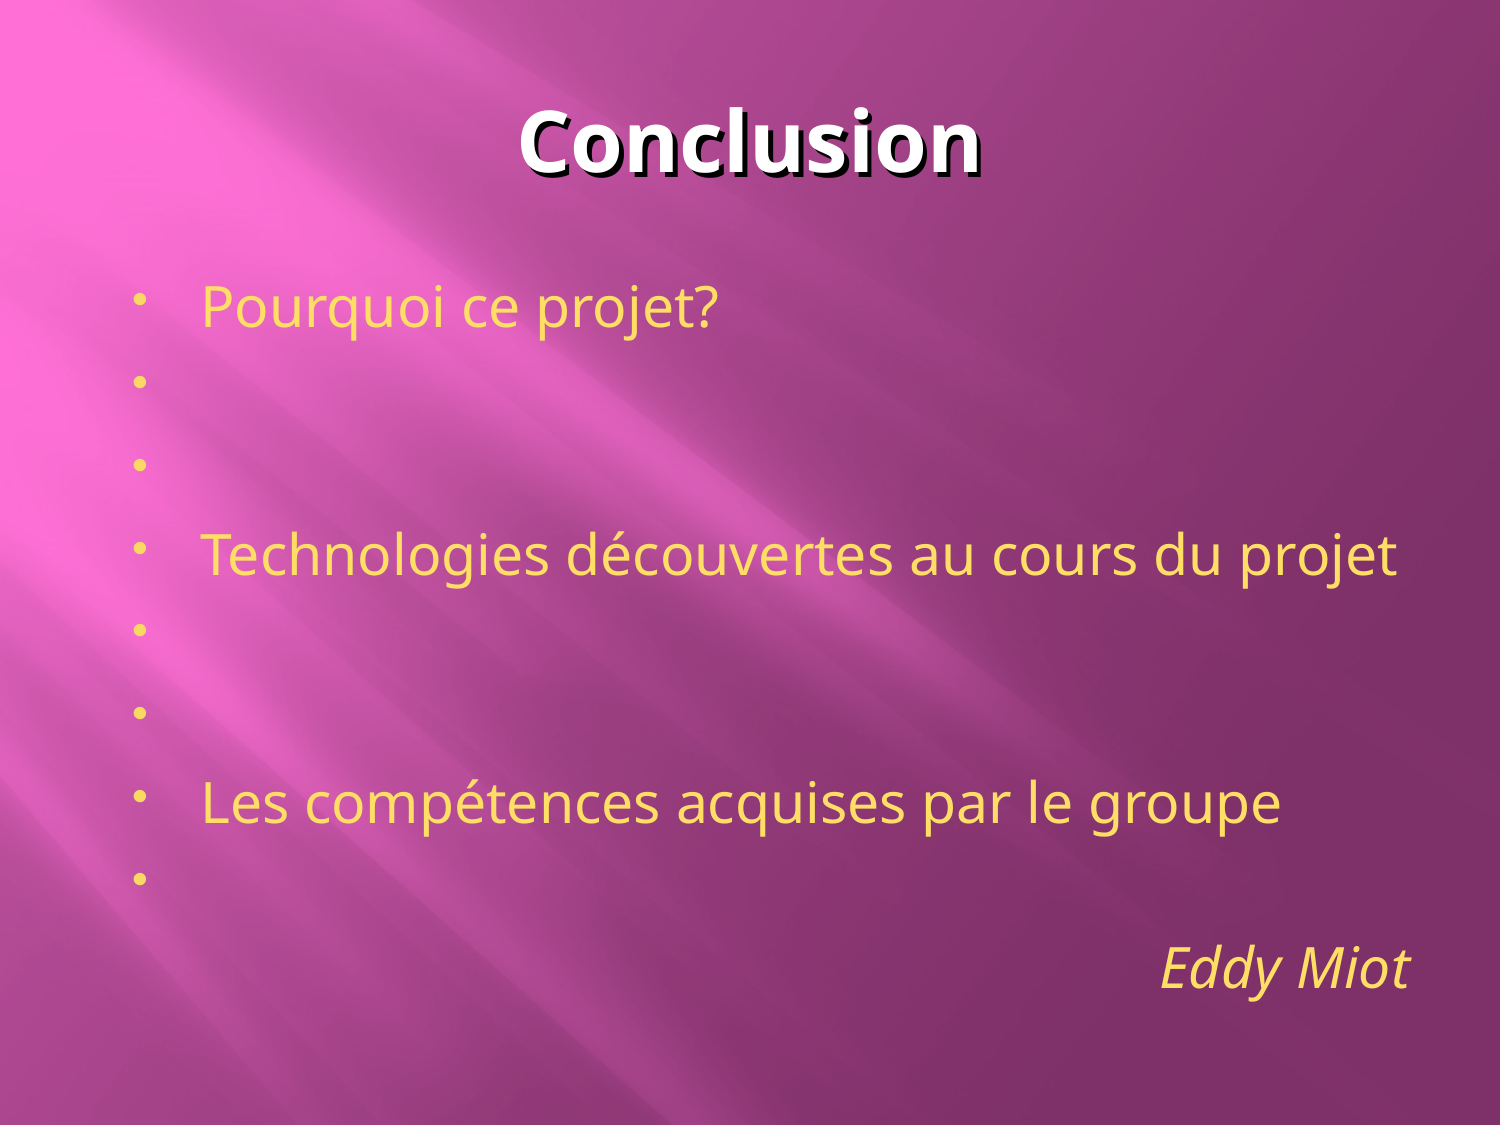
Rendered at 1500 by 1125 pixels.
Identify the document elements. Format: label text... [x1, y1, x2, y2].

list Pourquoi ce projet? Technologies découvertes au cours du projet Les compétences acquises par le groupe Eddy Miot [75, 262, 1426, 1036]
title Conclusion [75, 45, 1426, 233]
